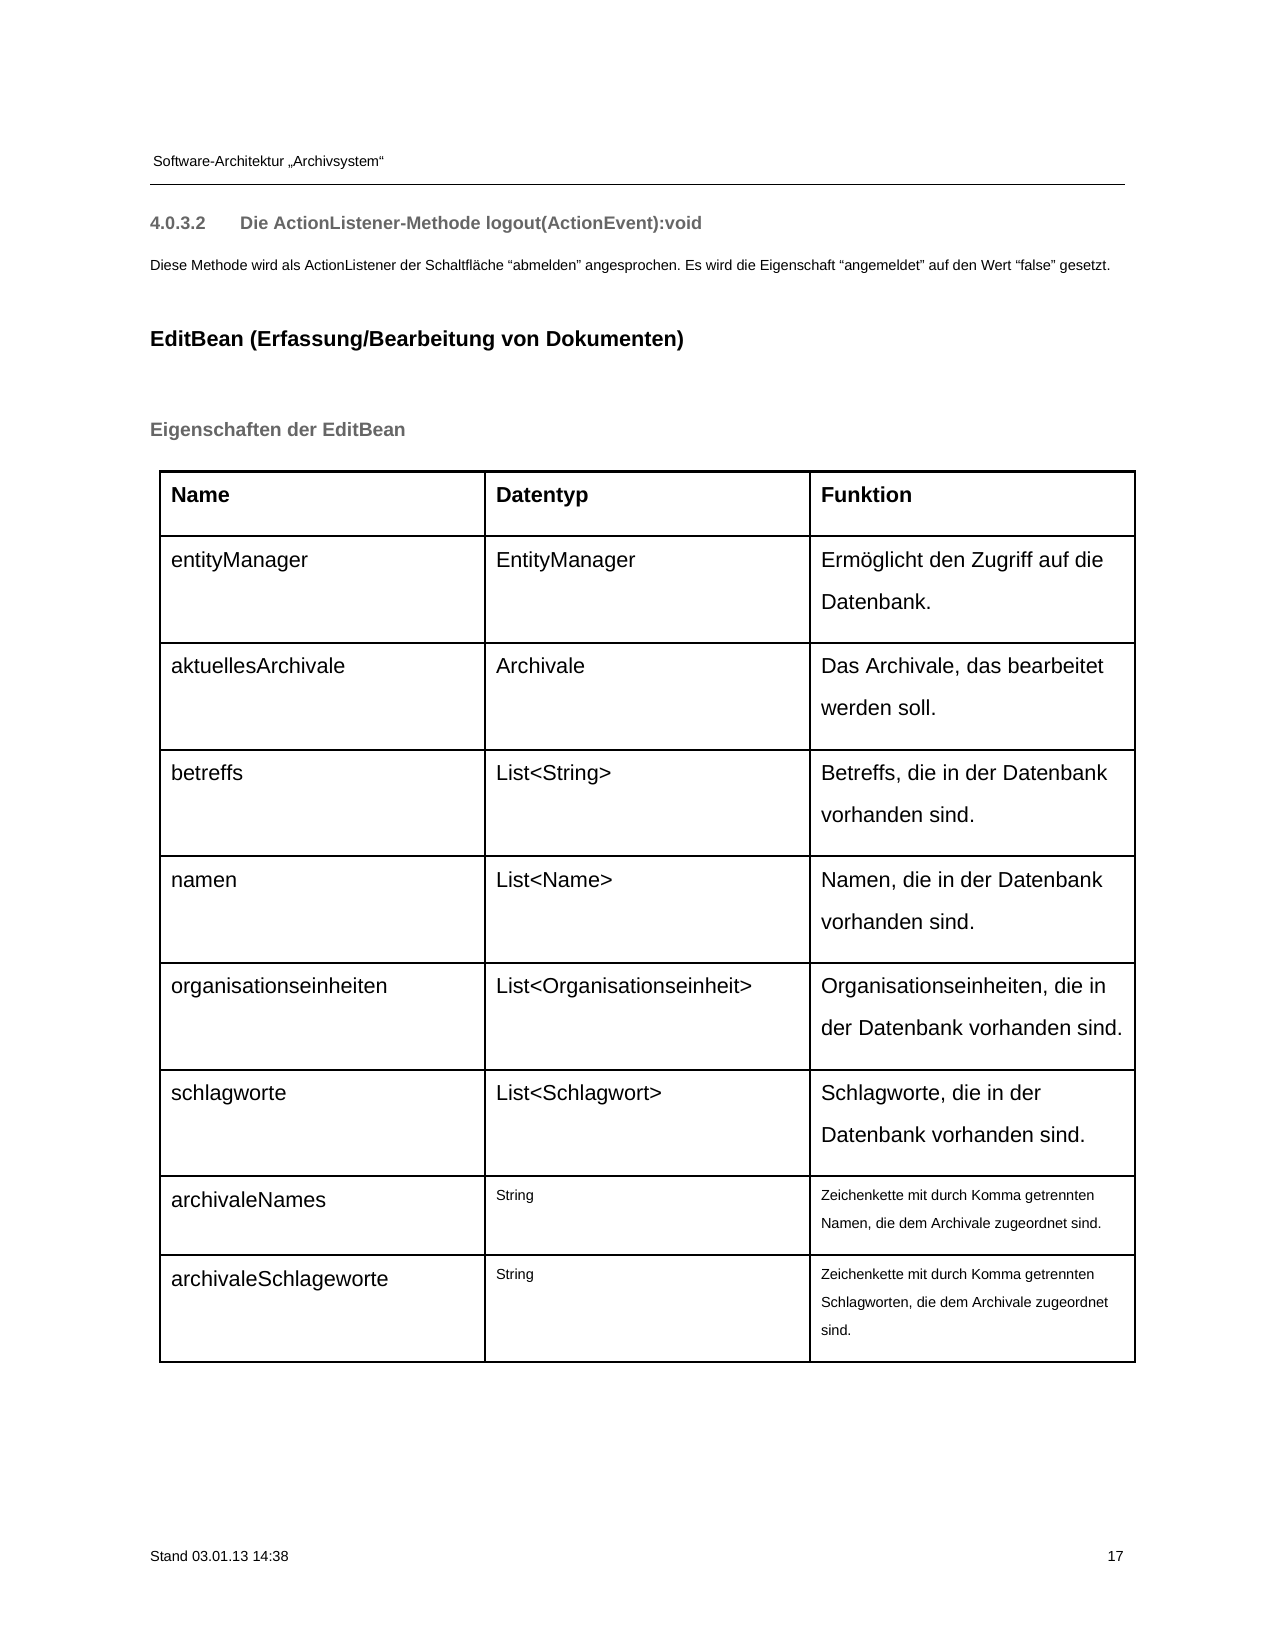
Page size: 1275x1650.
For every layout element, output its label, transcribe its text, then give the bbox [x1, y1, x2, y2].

table_cell schlagworte [161, 1071, 484, 1175]
table_cell EntityManager [486, 537, 809, 642]
text Diese Methode wird als ActionListener der Schaltfläche “abmelden” angesprochen. Es wird die Eigenschaft “angemeldet” auf den Wert “false” gesetzt. [150, 258, 1125, 286]
table_cell organisationseinheiten [161, 964, 484, 1068]
table_cell String [486, 1177, 809, 1254]
table_cell String [486, 1256, 809, 1361]
table_cell Schlagworte, die in der Datenbank vorhanden sind. [811, 1071, 1134, 1175]
table_header Datentyp [486, 473, 809, 535]
table_cell aktuellesArchivale [161, 644, 484, 748]
table_cell namen [161, 857, 484, 962]
table_cell List<String> [486, 751, 809, 855]
table_cell Ermöglicht den Zugriff auf die Datenbank. [811, 537, 1134, 642]
table_cell Zeichenkette mit durch Komma getrennten Schlagworten, die dem Archivale zugeordnet sind. [811, 1256, 1134, 1361]
subtitle Eigenschaften der EditBean [150, 419, 1125, 456]
table_header Name [161, 473, 484, 535]
table_header Funktion [811, 473, 1134, 535]
subtitle EditBean (Erfassung/Bearbeitung von Dokumenten) [150, 327, 1125, 369]
table_cell List<Organisationseinheit> [486, 964, 809, 1068]
table_cell Namen, die in der Datenbank vorhanden sind. [811, 857, 1134, 962]
table_cell List<Schlagwort> [486, 1071, 809, 1175]
table_cell Das Archivale, das bearbeitet werden soll. [811, 644, 1134, 748]
table_cell List<Name> [486, 857, 809, 962]
table_cell entityManager [161, 537, 484, 642]
subtitle Die ActionListener-Methode logout(ActionEvent):void [150, 213, 1125, 248]
table_cell Organisationseinheiten, die in der Datenbank vorhanden sind. [811, 964, 1134, 1068]
table_cell archivaleSchlageworte [161, 1256, 484, 1361]
table_cell Betreffs, die in der Datenbank vorhanden sind. [811, 751, 1134, 855]
table_cell Archivale [486, 644, 809, 748]
table_cell betreffs [161, 751, 484, 855]
table_cell Zeichenkette mit durch Komma getrennten Namen, die dem Archivale zugeordnet sind. [811, 1177, 1134, 1254]
table_cell archivaleNames [161, 1177, 484, 1254]
